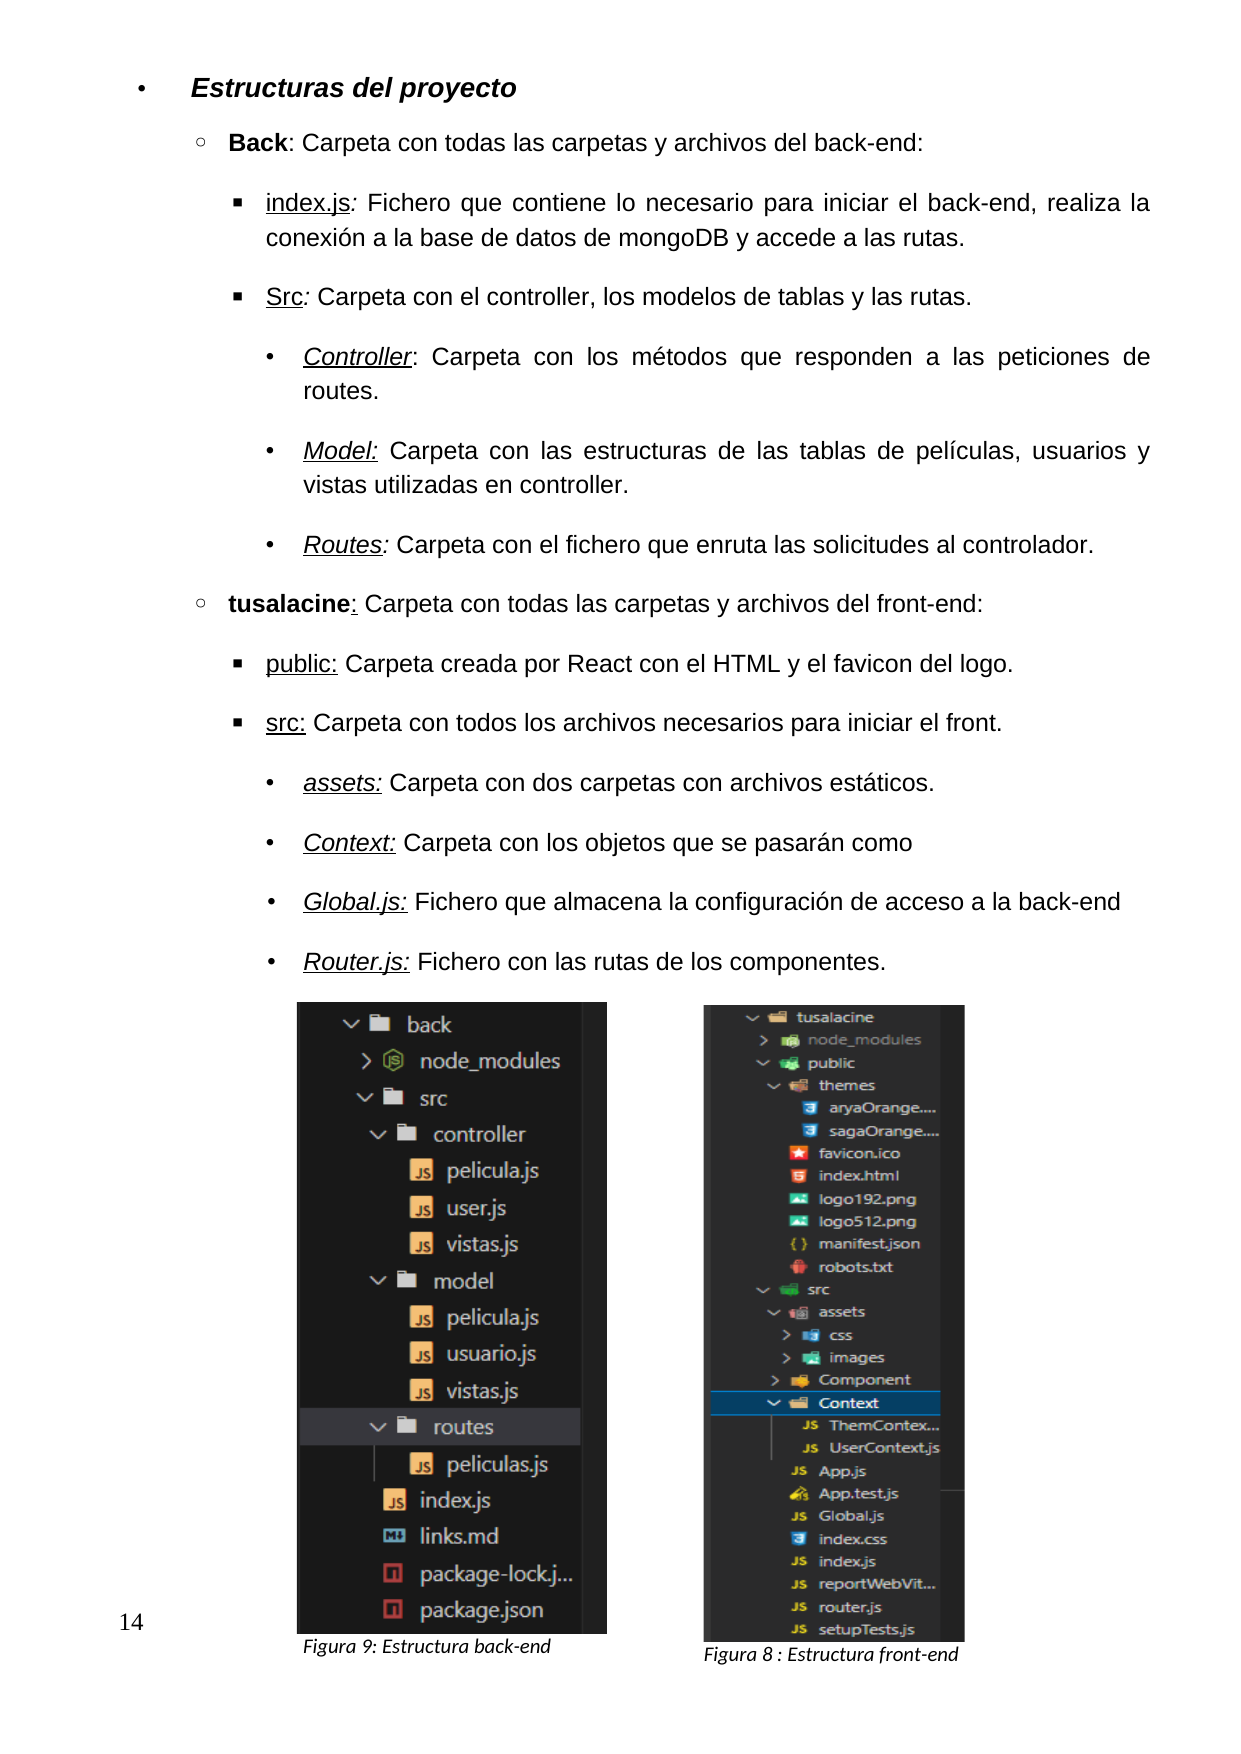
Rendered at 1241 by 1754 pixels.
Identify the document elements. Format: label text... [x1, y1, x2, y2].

list Back: Carpeta con todas las carpetas y archivos del back-end: [191, 128, 1152, 157]
list Context: Carpeta con los objetos que se pasarán como [266, 828, 1152, 856]
list [703, 1667, 982, 1676]
list [703, 996, 982, 1009]
list tusalacine: Carpeta con todas las carpetas y archivos del front-end: [191, 589, 1152, 618]
subtitle Estructuras del proyecto [137, 71, 1152, 103]
list Global.js: Fichero que almacena la configuración de acceso a la back-end [267, 887, 1169, 916]
list Controller: Carpeta con los métodos que responden a las peticiones de routes. [266, 342, 1152, 405]
list index.js: Fichero que contiene lo necesario para iniciar el back-end, realiza la conexión a la base de datos de mongoDB y accede a las rutas. [228, 188, 1152, 251]
list Model: Carpeta con las estructuras de las tablas de películas, usuarios y vistas utilizadas en controller. [266, 436, 1152, 499]
list assets: Carpeta con dos carpetas con archivos estáticos. [266, 768, 1152, 797]
list [303, 990, 601, 1002]
list src: Carpeta con todos los archivos necesarios para iniciar el front. [228, 708, 1152, 737]
list Routes: Carpeta con el fichero que enruta las solicitudes al controlador. [266, 530, 1152, 558]
picture [703, 1005, 965, 1642]
list Figura 8 : Estructura front-end [703, 1009, 982, 1667]
list Router.js: Fichero con las rutas de los componentes. [267, 947, 1169, 976]
list public: Carpeta creada por React con el HTML y el favicon del logo. [228, 649, 1152, 678]
list Figura 9: Estructura back-end [303, 1634, 601, 1659]
list Src: Carpeta con el controller, los modelos de tablas y las rutas. [228, 282, 1152, 311]
picture [296, 1002, 607, 1634]
